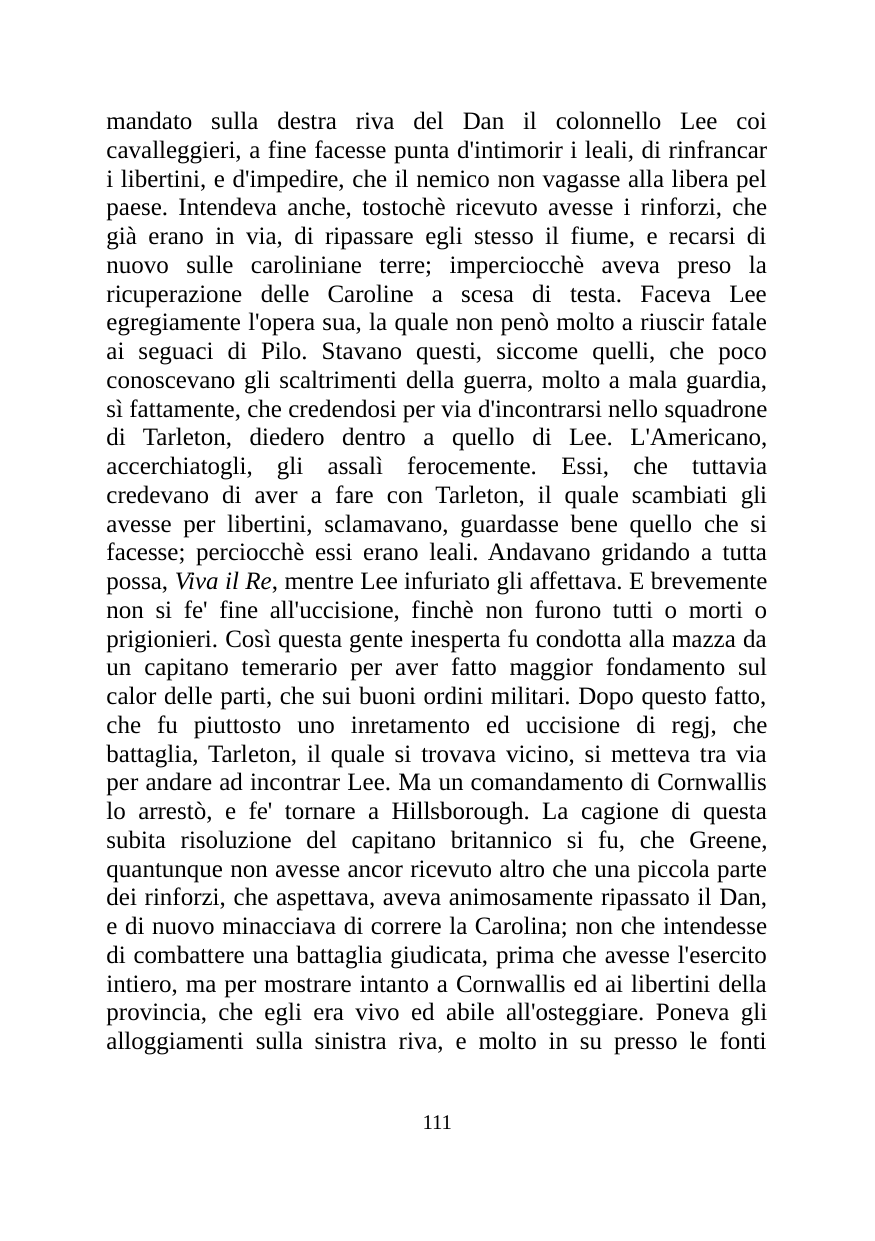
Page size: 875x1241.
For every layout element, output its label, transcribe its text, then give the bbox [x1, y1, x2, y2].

text mandato sulla destra riva del Dan il colonnello Lee coi cavalleggieri, a fine facesse punta d'intimorir i leali, di rinfrancar i libertini, e d'impedire, che il nemico non vagasse alla libera pel paese. Intendeva anche, tostochè ricevuto avesse i rinforzi, che già erano in via, di ripassare egli stesso il fiume, e recarsi di nuovo sulle caroliniane terre; imperciocchè aveva preso la ricuperazione delle Caroline a scesa di testa. Faceva Lee egregiamente l'opera sua, la quale non penò molto a riuscir fatale ai seguaci di Pilo. Stavano questi, siccome quelli, che poco conoscevano gli scaltrimenti della guerra, molto a mala guardia, sì fattamente, che credendosi per via d'incontrarsi nello squadrone di Tarleton, diedero dentro a quello di Lee. L'Americano, accerchiatogli, gli assalì ferocemente. Essi, che tuttavia credevano di aver a fare con Tarleton, il quale scambiati gli avesse per libertini, sclamavano, guardasse bene quello che si facesse; perciocchè essi erano leali. Andavano gridando a tutta possa, Viva il Re, mentre Lee infuriato gli affettava. E brevemente non si fe' fine all'uccisione, finchè non furono tutti o morti o prigionieri. Così questa gente inesperta fu condotta alla mazza da un capitano temerario per aver fatto maggior fondamento sul calor delle parti, che sui buoni ordini militari. Dopo questo fatto, che fu piuttosto uno inretamento ed uccisione di regj, che battaglia, Tarleton, il quale si trovava vicino, si metteva tra via per andare ad incontrar Lee. Ma un comandamento di Cornwallis lo arrestò, e fe' tornare a Hillsborough. La cagione di questa subita risoluzione del capitano britannico si fu, che Greene, quantunque non avesse ancor ricevuto altro che una piccola parte dei rinforzi, che aspettava, aveva animosamente ripassato il Dan, e di nuovo minacciava di correre la Carolina; non che intendesse di combattere una battaglia giudicata, prima che avesse l'esercito intiero, ma per mostrare intanto a Cornwallis ed ai libertini della provincia, che egli era vivo ed abile all'osteggiare. Poneva gli alloggiamenti sulla sinistra riva, e molto in su presso le fonti [106, 106, 768, 1055]
